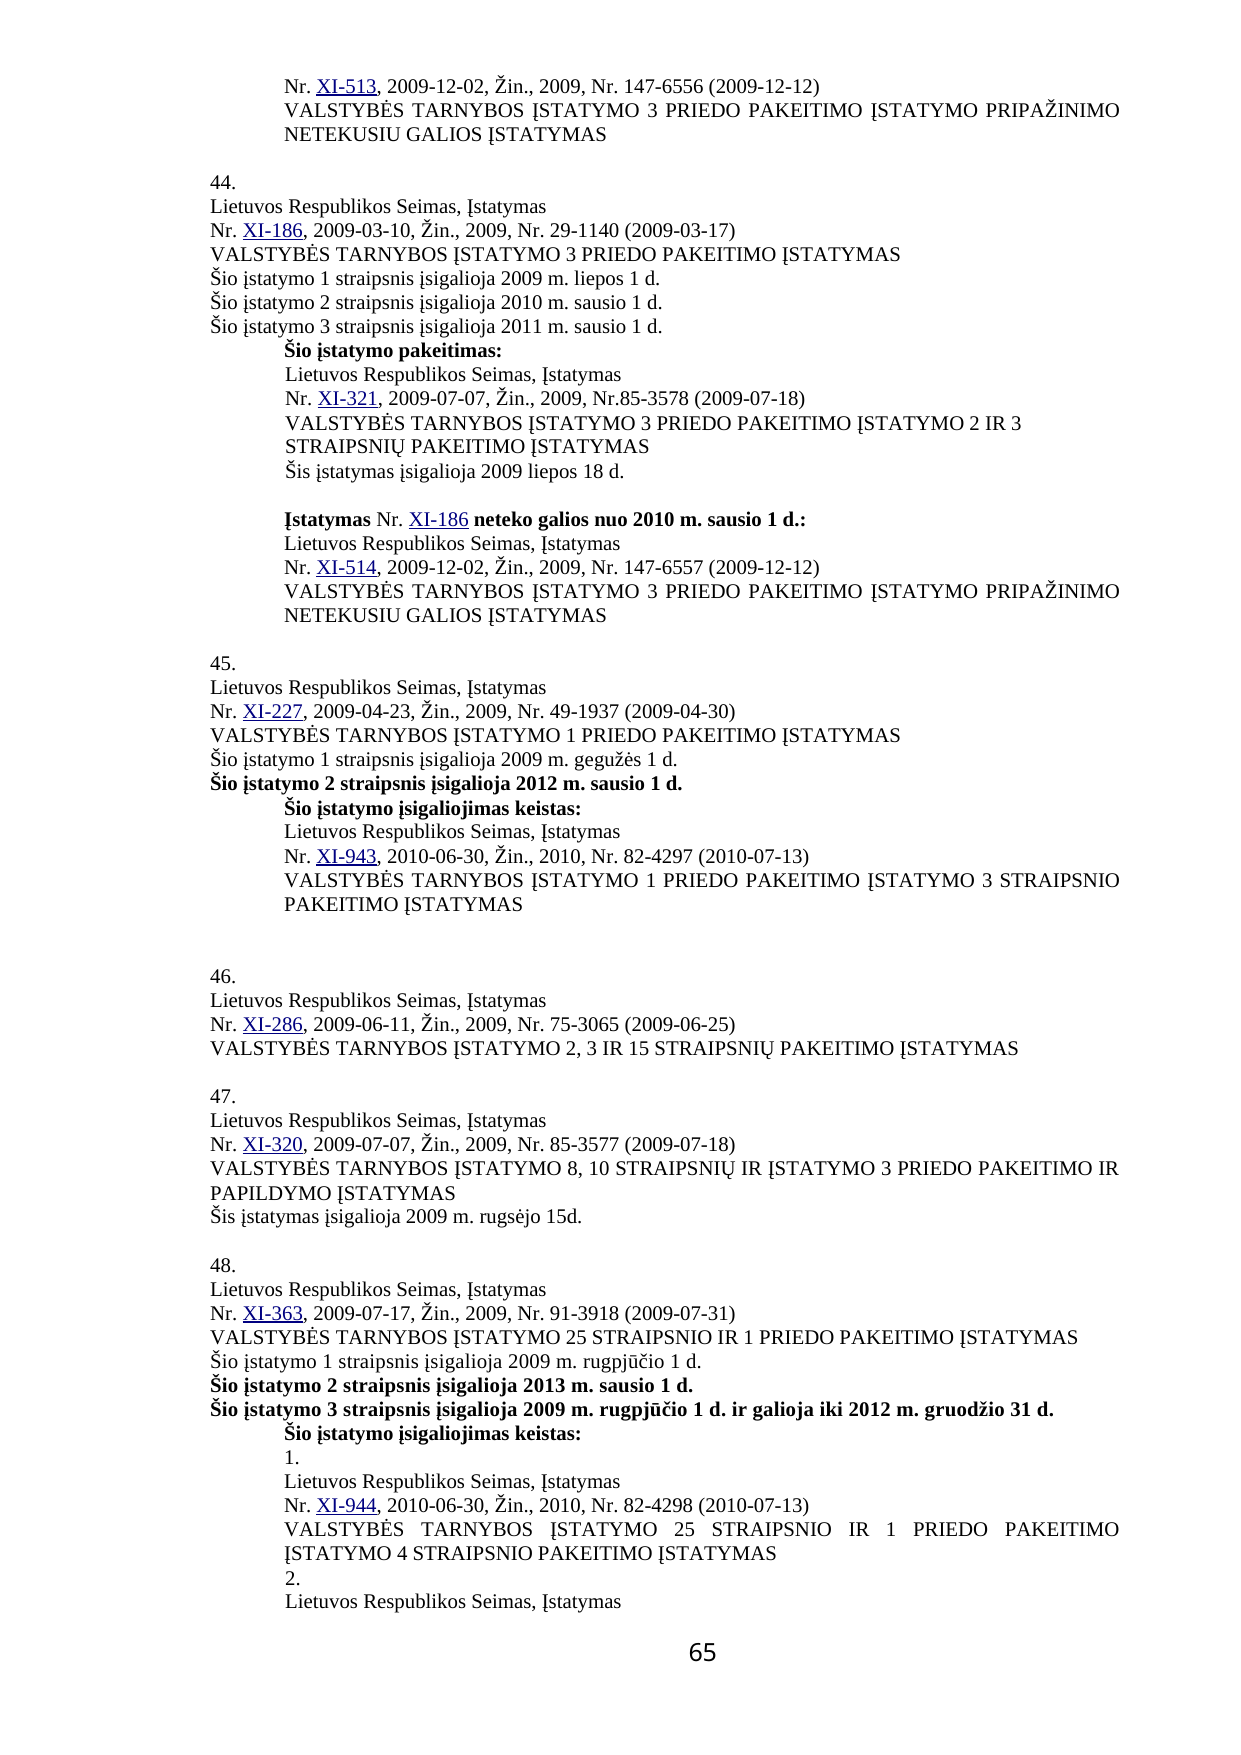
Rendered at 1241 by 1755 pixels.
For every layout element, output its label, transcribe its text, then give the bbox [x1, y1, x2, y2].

text Šio įstatymo 2 straipsnis įsigalioja 2010 m. sausio 1 d. [210, 290, 1120, 314]
text 47. [210, 1084, 1120, 1108]
text Šio įstatymo 3 straipsnis įsigalioja 2009 m. rugpjūčio 1 d. ir galioja iki 2012 m. gruodžio 31 d. [210, 1397, 1120, 1421]
text VALSTYBĖS TARNYBOS ĮSTATYMO 2, 3 IR 15 STRAIPSNIŲ PAKEITIMO ĮSTATYMAS [210, 1036, 1120, 1060]
text VALSTYBĖS TARNYBOS ĮSTATYMO 25 STRAIPSNIO IR 1 PRIEDO PAKEITIMO ĮSTATYMAS [210, 1325, 1120, 1349]
text VALSTYBĖS TARNYBOS ĮSTATYMO 3 PRIEDO PAKEITIMO ĮSTATYMO PRIPAŽINIMO NETEKUSIU GALIOS ĮSTATYMAS [284, 579, 1120, 627]
text VALSTYBĖS TARNYBOS ĮSTATYMO 1 PRIEDO PAKEITIMO ĮSTATYMO 3 STRAIPSNIO PAKEITIMO ĮSTATYMAS [284, 868, 1120, 916]
text Nr. XI-186, 2009-03-10, Žin., 2009, Nr. 29-1140 (2009-03-17) [210, 218, 1120, 242]
text Lietuvos Respublikos Seimas, Įstatymas [210, 819, 1120, 843]
text Nr. XI-320, 2009-07-07, Žin., 2009, Nr. 85-3577 (2009-07-18) [210, 1132, 1120, 1156]
text Šio įstatymo 1 straipsnis įsigalioja 2009 m. gegužės 1 d. [210, 747, 1121, 771]
text VALSTYBĖS TARNYBOS ĮSTATYMO 3 PRIEDO PAKEITIMO ĮSTATYMO 2 IR 3 STRAIPSNIŲ PAKEITIMO ĮSTATYMAS [285, 410, 1120, 458]
text Šio įstatymo 2 straipsnis įsigalioja 2013 m. sausio 1 d. [210, 1373, 1120, 1397]
text VALSTYBĖS TARNYBOS ĮSTATYMO 3 PRIEDO PAKEITIMO ĮSTATYMO PRIPAŽINIMO NETEKUSIU GALIOS ĮSTATYMAS [284, 98, 1120, 146]
text 1. [210, 1445, 1120, 1469]
text Šio įstatymo 1 straipsnis įsigalioja 2009 m. liepos 1 d. [210, 266, 1120, 290]
text 45. [210, 651, 1120, 675]
text 46. [210, 964, 1120, 988]
text Šis įstatymas įsigalioja 2009 m. rugsėjo 15d. [210, 1204, 1120, 1228]
text Lietuvos Respublikos Seimas, Įstatymas [210, 1108, 1120, 1132]
text Šio įstatymo įsigaliojimas keistas: [210, 795, 1120, 819]
text VALSTYBĖS TARNYBOS ĮSTATYMO 8, 10 STRAIPSNIŲ IR ĮSTATYMO 3 PRIEDO PAKEITIMO IR PAPILDYMO ĮSTATYMAS [210, 1156, 1120, 1204]
text Šio įstatymo įsigaliojimas keistas: [210, 1421, 1120, 1445]
text Šio įstatymo 2 straipsnis įsigalioja 2012 m. sausio 1 d. [210, 771, 1121, 795]
text Šio įstatymo pakeitimas: [210, 338, 1120, 362]
text Nr. XI-943, 2010-06-30, Žin., 2010, Nr. 82-4297 (2010-07-13) [210, 843, 1120, 868]
text Šio įstatymo 1 straipsnis įsigalioja 2009 m. rugpjūčio 1 d. [210, 1349, 1120, 1373]
text VALSTYBĖS TARNYBOS ĮSTATYMO 3 PRIEDO PAKEITIMO ĮSTATYMAS [210, 242, 1120, 266]
text Įstatymas Nr. XI-186 neteko galios nuo 2010 m. sausio 1 d.: [210, 507, 1120, 531]
text VALSTYBĖS TARNYBOS ĮSTATYMO 1 PRIEDO PAKEITIMO ĮSTATYMAS [210, 723, 1120, 747]
text Lietuvos Respublikos Seimas, Įstatymas [210, 194, 1120, 218]
text Lietuvos Respublikos Seimas, Įstatymas [210, 1277, 1120, 1301]
text Nr. XI-944, 2010-06-30, Žin., 2010, Nr. 82-4298 (2010-07-13) [210, 1493, 1120, 1517]
text Lietuvos Respublikos Seimas, Įstatymas [210, 362, 1120, 386]
text 2. [285, 1565, 1120, 1589]
text 44. [210, 170, 1120, 194]
text Lietuvos Respublikos Seimas, Įstatymas [285, 1589, 1120, 1613]
text Šio įstatymo 3 straipsnis įsigalioja 2011 m. sausio 1 d. [210, 314, 1120, 338]
text Šis įstatymas įsigalioja 2009 liepos 18 d. [285, 458, 1120, 483]
text Nr. XI-321, 2009-07-07, Žin., 2009, Nr.85-3578 (2009-07-18) [210, 386, 1120, 410]
text Lietuvos Respublikos Seimas, Įstatymas [210, 531, 1120, 555]
text Lietuvos Respublikos Seimas, Įstatymas [210, 675, 1120, 699]
text 48. [210, 1253, 1120, 1277]
text Nr. XI-363, 2009-07-17, Žin., 2009, Nr. 91-3918 (2009-07-31) [210, 1301, 1120, 1325]
text VALSTYBĖS TARNYBOS ĮSTATYMO 25 STRAIPSNIO IR 1 PRIEDO PAKEITIMO ĮSTATYMO 4 STRAIPSNIO PAKEITIMO ĮSTATYMAS [284, 1517, 1120, 1565]
text Nr. XI-286, 2009-06-11, Žin., 2009, Nr. 75-3065 (2009-06-25) [210, 1012, 1120, 1036]
text Lietuvos Respublikos Seimas, Įstatymas [210, 1469, 1120, 1493]
text Lietuvos Respublikos Seimas, Įstatymas [210, 988, 1120, 1012]
text Nr. XI-227, 2009-04-23, Žin., 2009, Nr. 49-1937 (2009-04-30) [210, 699, 1120, 723]
text Nr. XI-514, 2009-12-02, Žin., 2009, Nr. 147-6557 (2009-12-12) [210, 555, 1120, 579]
text Nr. XI-513, 2009-12-02, Žin., 2009, Nr. 147-6556 (2009-12-12) [210, 73, 1120, 98]
